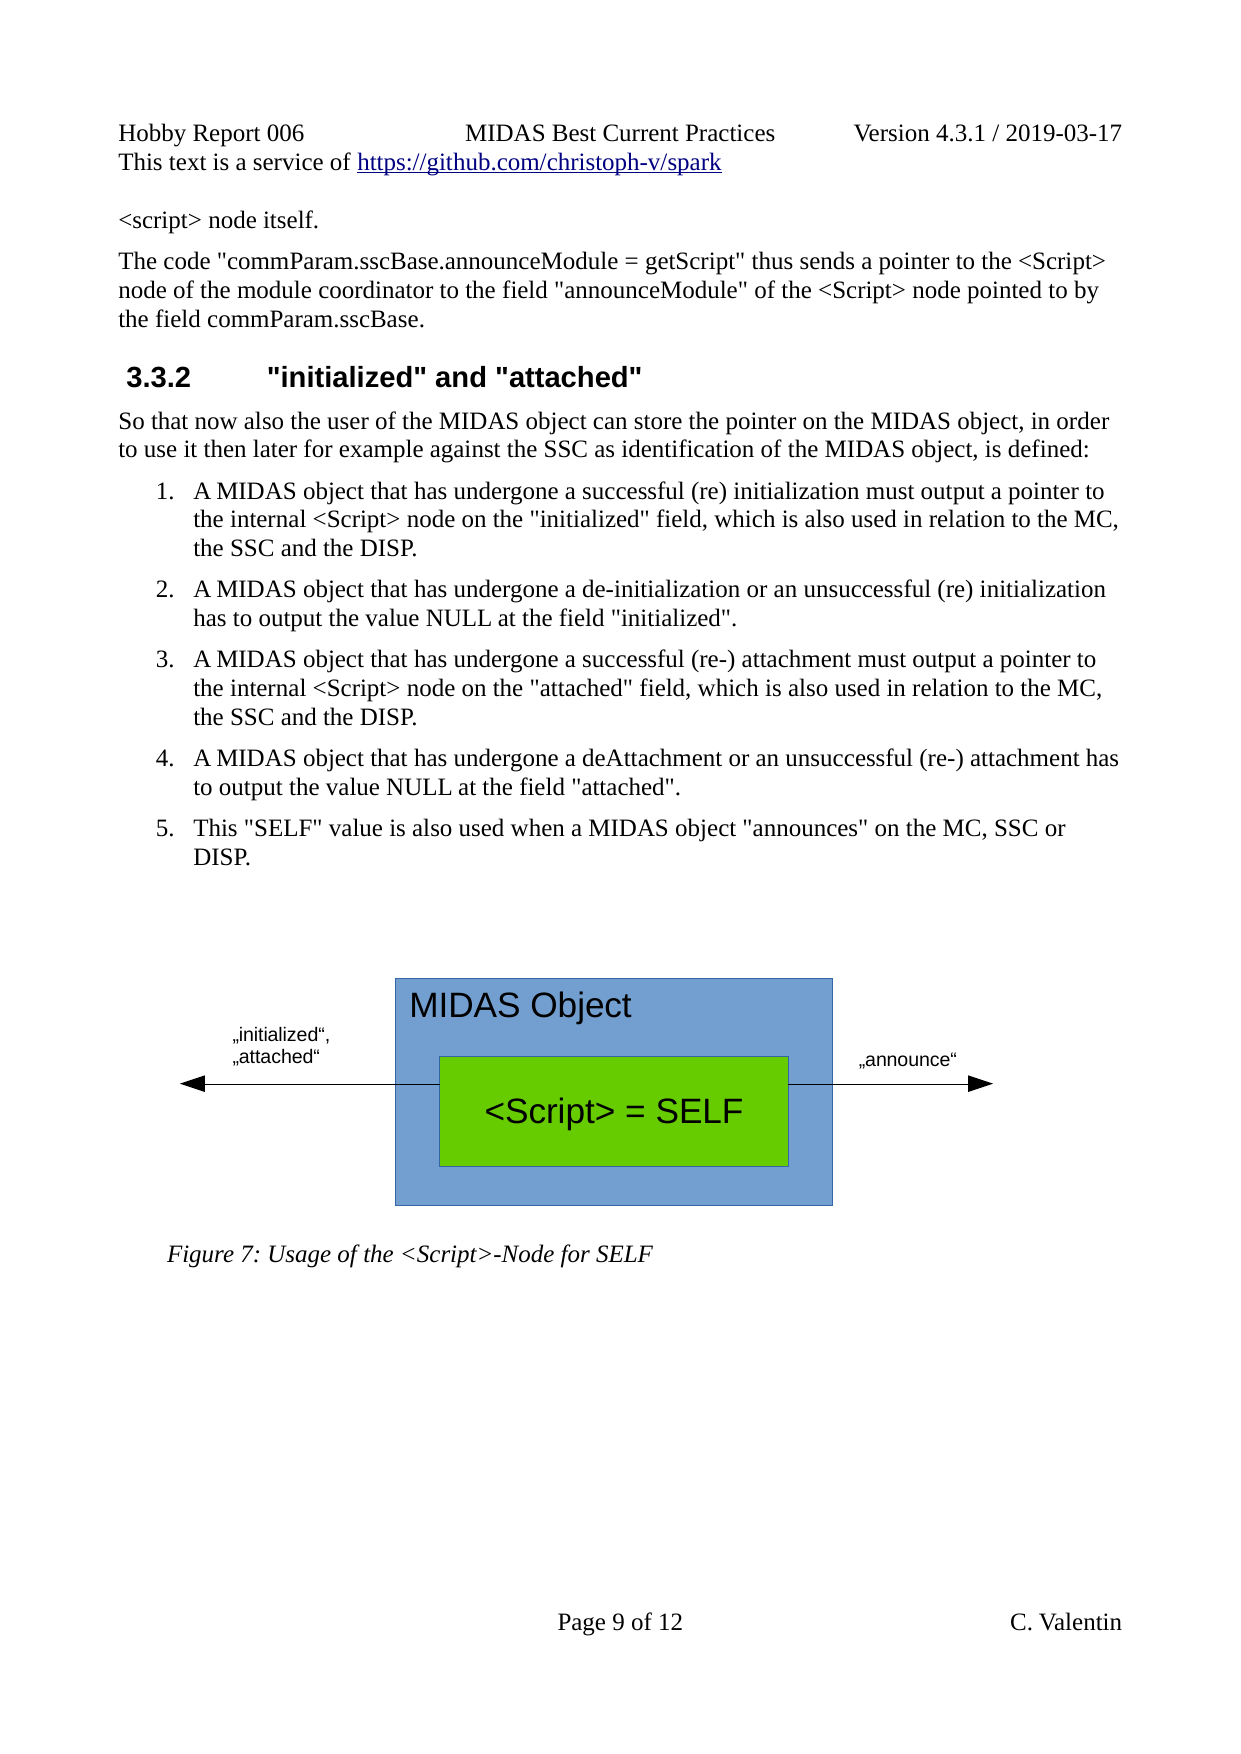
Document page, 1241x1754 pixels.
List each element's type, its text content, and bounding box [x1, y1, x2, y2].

list A MIDAS object that has undergone a deAttachment or an unsuccessful (re-) attachment has to output the value NULL at the field "attached". [156, 743, 1122, 801]
text So that now also the user of the MIDAS object can store the pointer on the MIDAS object, in order to use it then later for example against the SSC as identification of the MIDAS object, is defined: [118, 406, 1122, 463]
subtitle "initialized" and "attached" [118, 360, 1122, 393]
list This "SELF" value is also used when a MIDAS object "announces" on the MC, SSC or DISP. [156, 813, 1122, 871]
text The code "commParam.sscBase.announceModule = getScript" thus sends a pointer to the <Script> node of the module coordinator to the field "announceModule" of the <Script> node pointed to by the field commParam.sscBase. [118, 246, 1122, 333]
text Figure 7: Usage of the <Script>-Node for SELF [167, 1220, 1000, 1268]
list A MIDAS object that has undergone a successful (re) initialization must output a pointer to the internal <Script> node on the "initialized" field, which is also used in relation to the MC, the SSC and the DISP. [156, 476, 1122, 562]
list A MIDAS object that has undergone a successful (re-) attachment must output a pointer to the internal <Script> node on the "attached" field, which is also used in relation to the MC, the SSC and the DISP. [156, 644, 1122, 731]
list A MIDAS object that has undergone a de-initialization or an unsuccessful (re) initialization has to output the value NULL at the field "initialized". [156, 574, 1122, 632]
text <script> node itself. [118, 205, 1122, 234]
